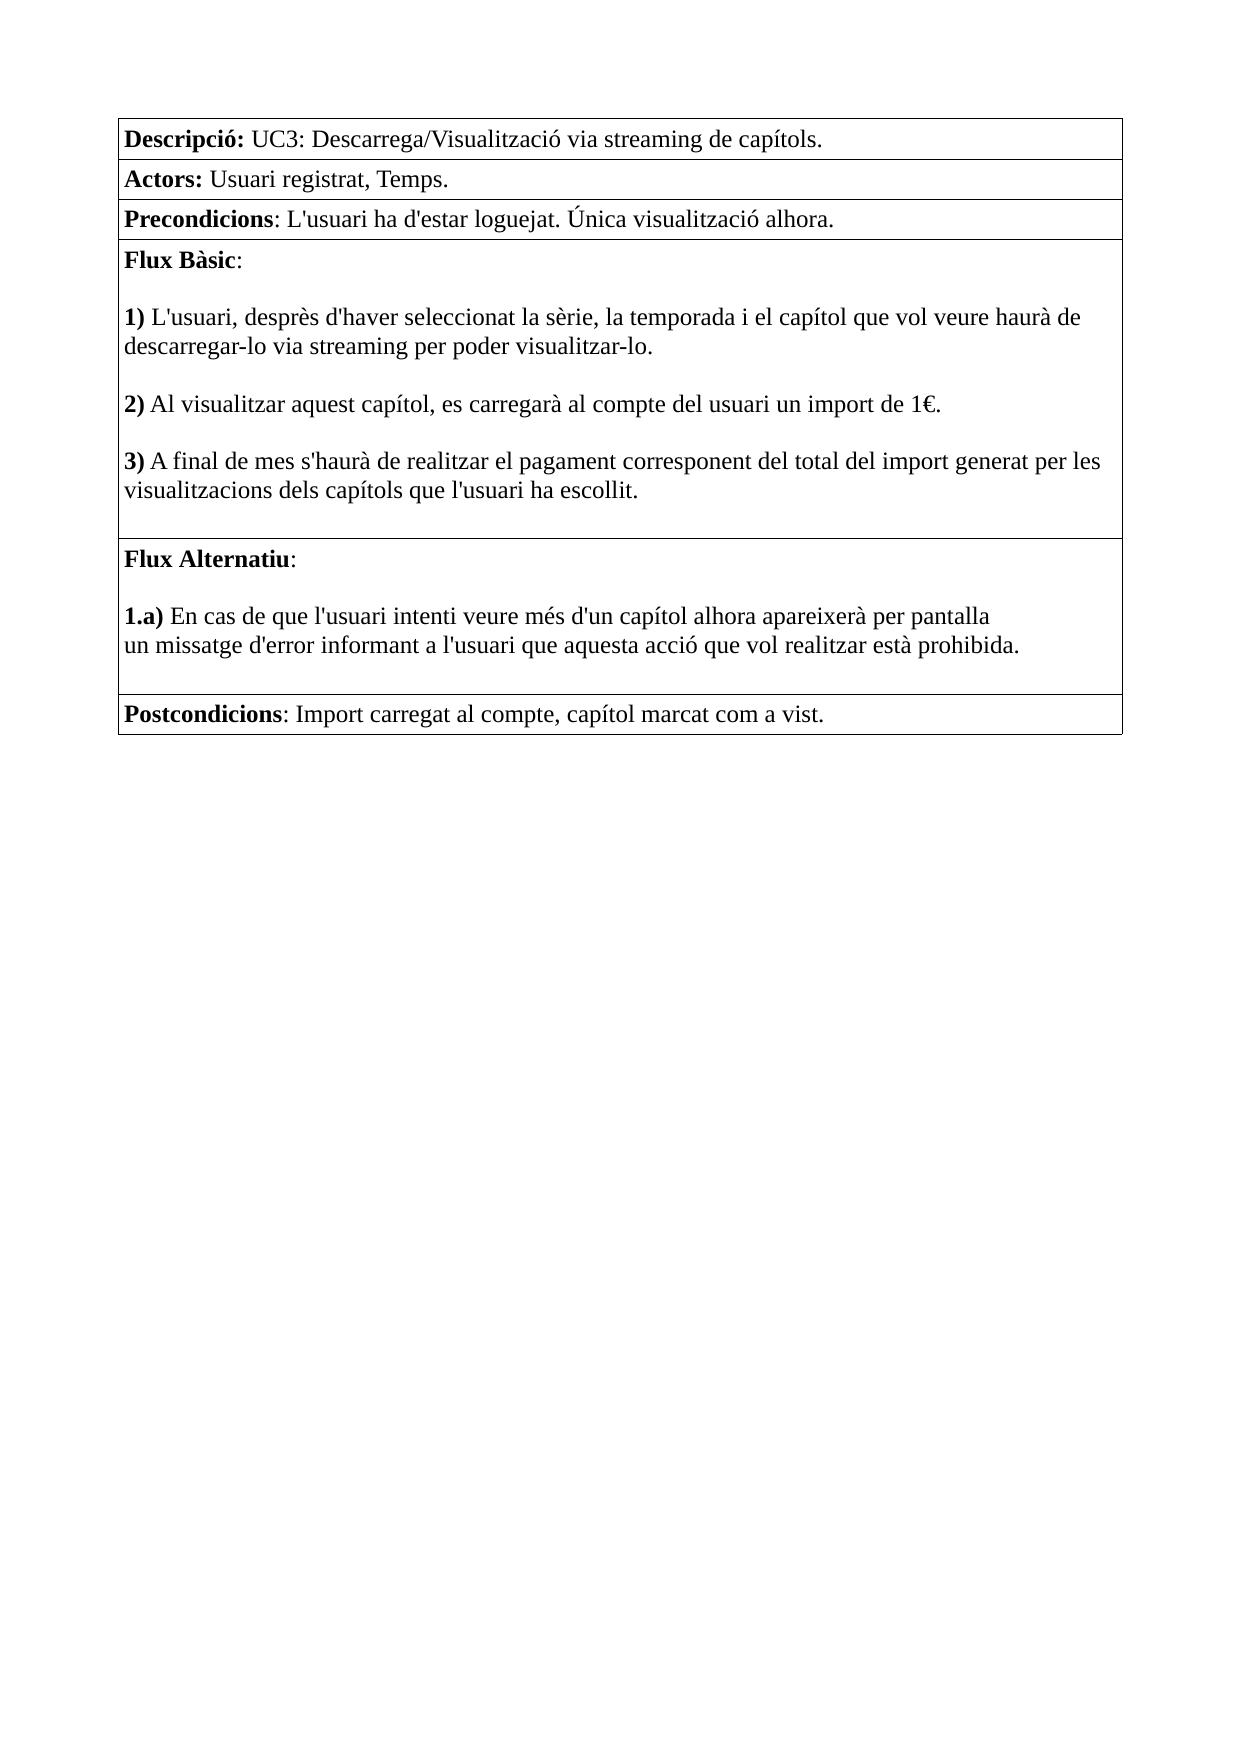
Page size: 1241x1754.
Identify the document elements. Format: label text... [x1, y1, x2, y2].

table_header Descripció: UC3: Descarrega/Visualització via streaming de capítols. [119, 119, 1122, 158]
table_cell Precondicions: L'usuari ha d'estar loguejat. Única visualització alhora. [119, 200, 1122, 239]
table_cell Flux Alternatiu: 1.a) En cas de que l'usuari intenti veure més d'un capítol alhora apareixerà per pantalla un missatge d'error informant a l'usuari que aquesta acció que vol realitzar està prohibida. [119, 539, 1122, 693]
table_cell Postcondicions: Import carregat al compte, capítol marcat com a vist. [119, 695, 1122, 734]
table_cell Actors: Usuari registrat, Temps. [119, 160, 1122, 199]
table_cell Flux Bàsic: 1) L'usuari, desprès d'haver seleccionat la sèrie, la temporada i el capítol que vol veure haurà de descarregar-lo via streaming per poder visualitzar-lo. 2) Al visualitzar aquest capítol, es carregarà al compte del usuari un import de 1€. 3) A final de mes s'haurà de realitzar el pagament corresponent del total del import generat per les visualitzacions dels capítols que l'usuari ha escollit. [119, 240, 1122, 538]
